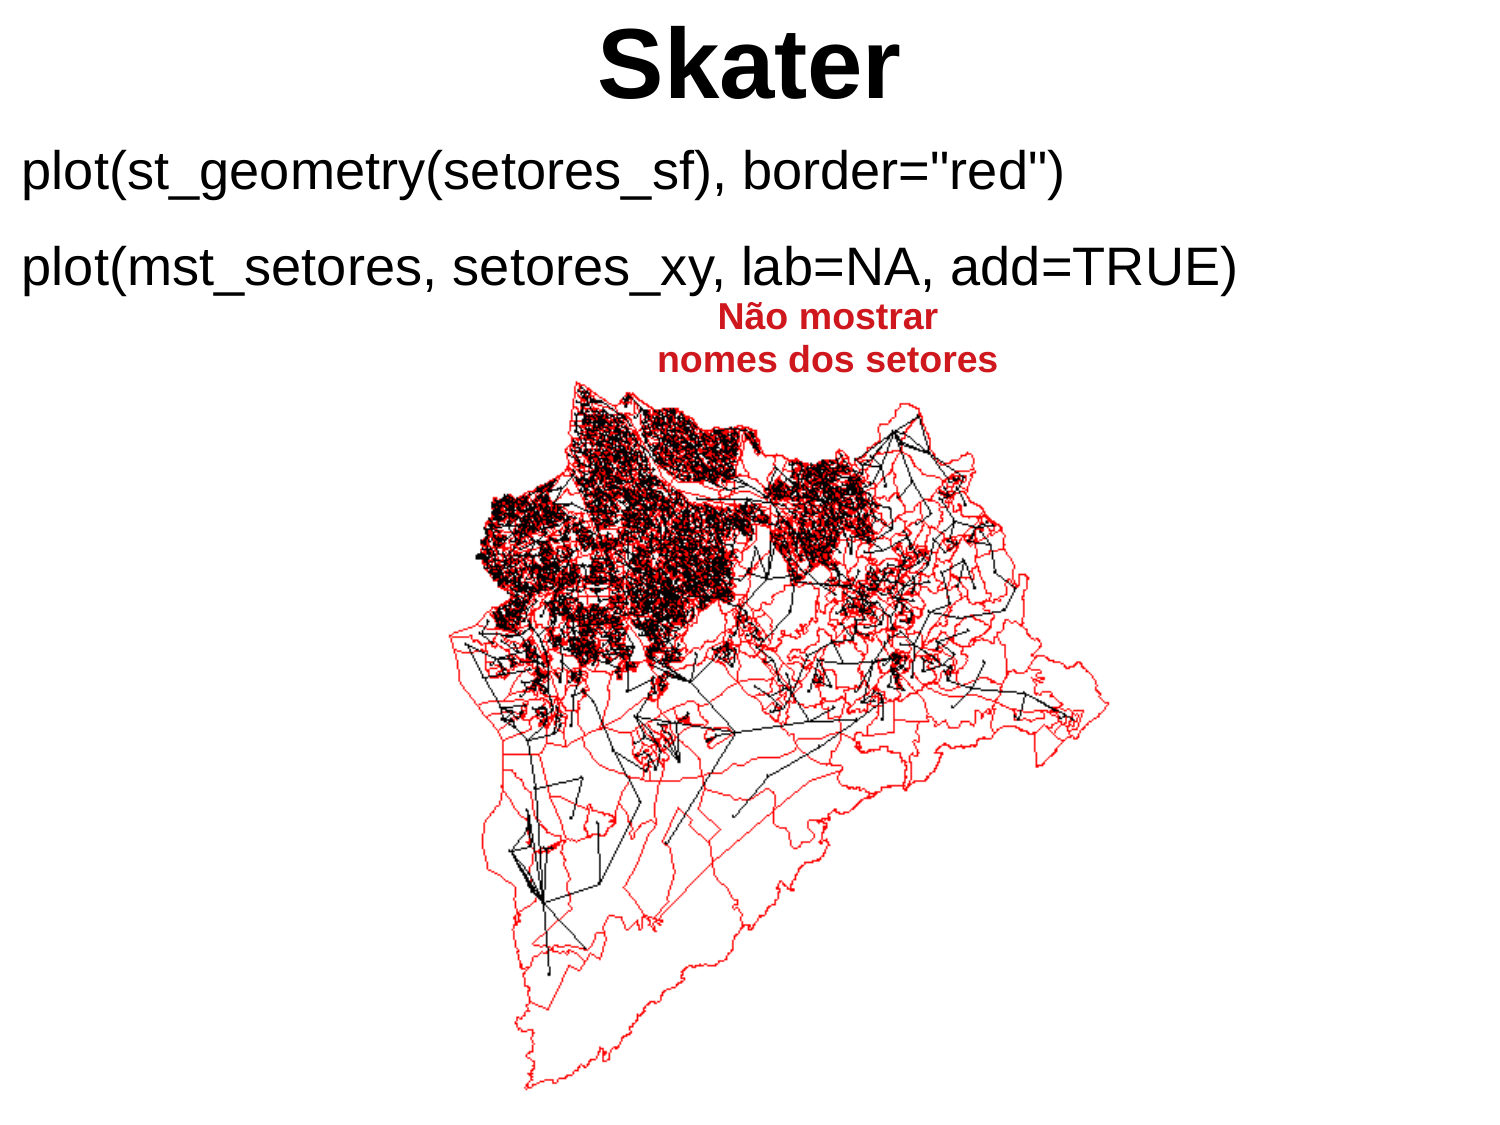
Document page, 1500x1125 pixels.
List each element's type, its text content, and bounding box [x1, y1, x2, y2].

picture [443, 358, 1125, 1117]
title Skater [75, 8, 1425, 120]
text_box Não mostrar nomes dos setores [641, 288, 1015, 433]
list plot(st_geometry(setores_sf), border="red") plot(mst_setores, setores_xy, lab=NA, add=TRUE) [21, 140, 1486, 794]
